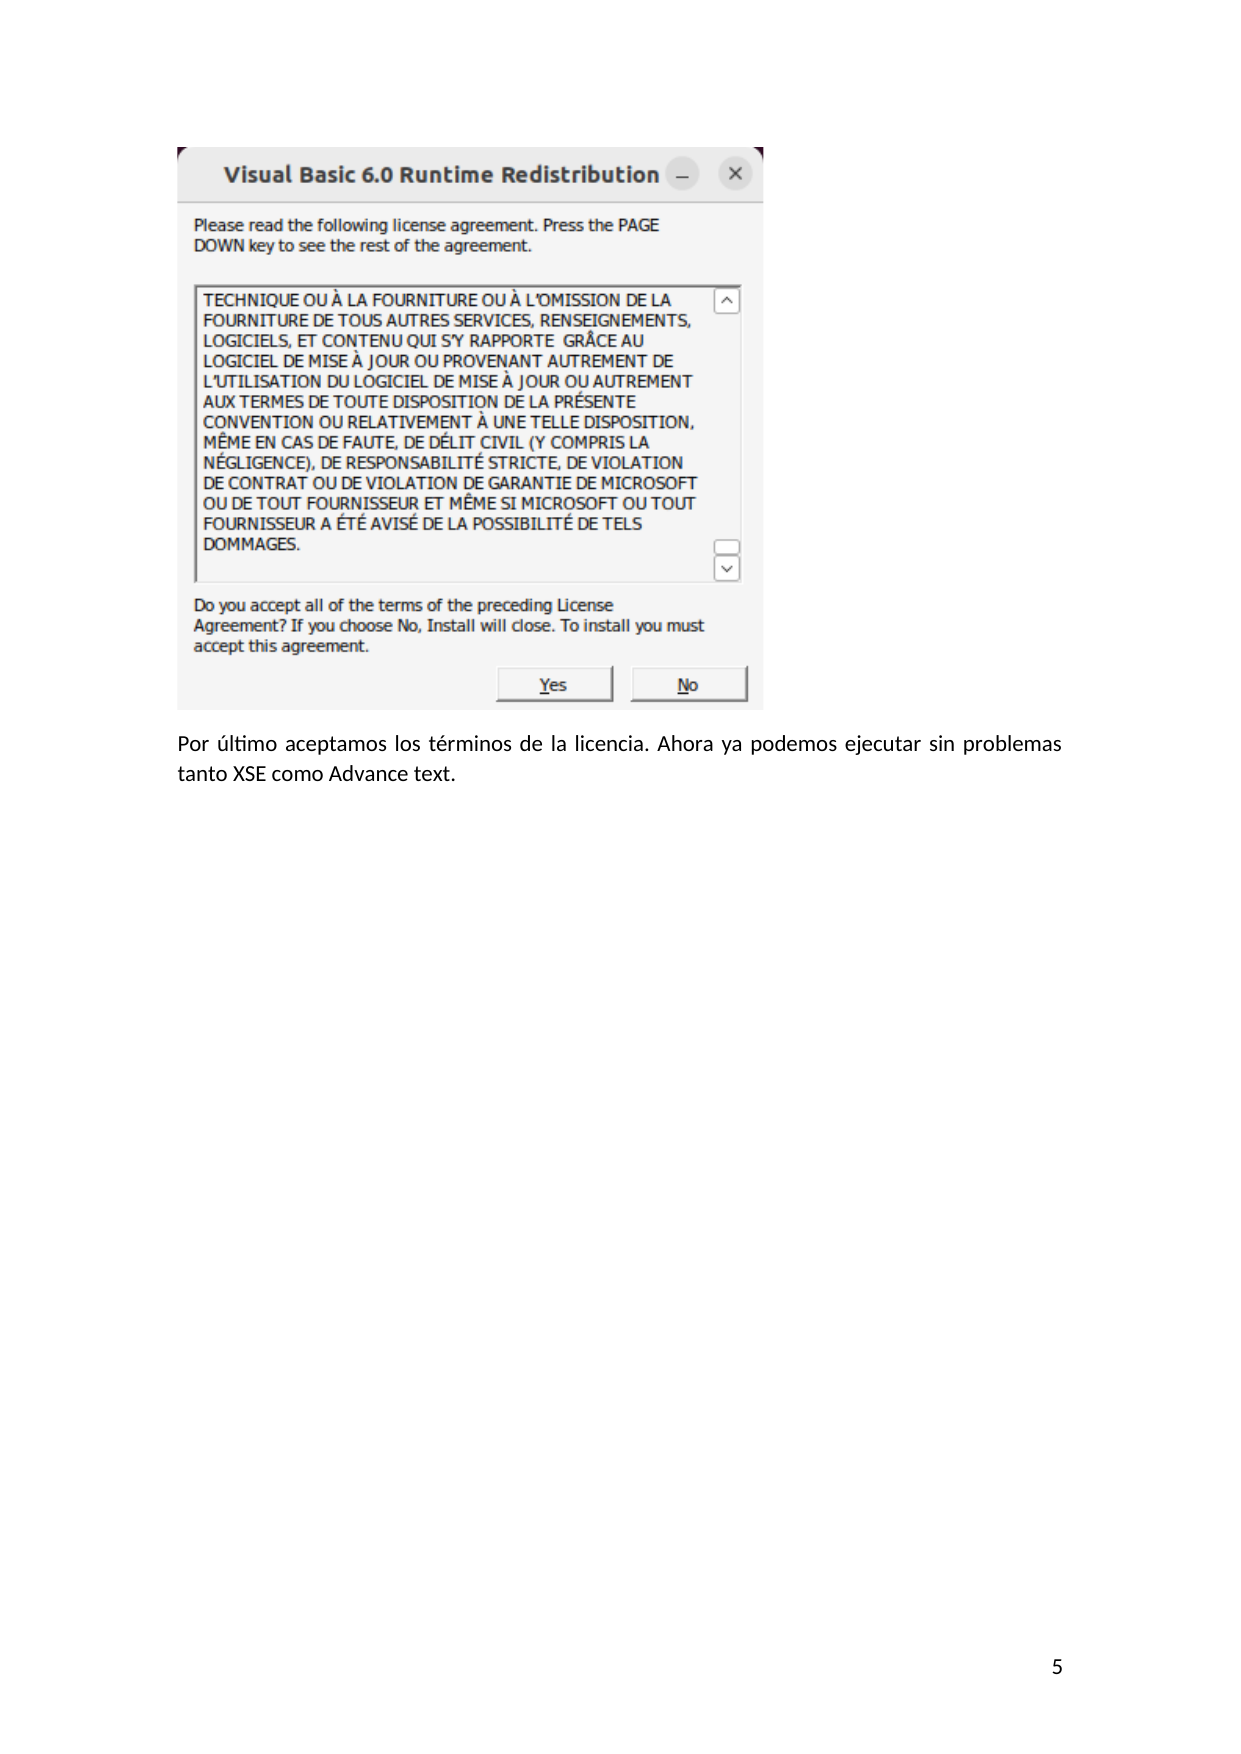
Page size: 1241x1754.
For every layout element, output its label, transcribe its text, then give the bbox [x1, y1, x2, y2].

text Por último aceptamos los términos de la licencia. Ahora ya podemos ejecutar sin problemas tanto XSE como Advance text. [177, 729, 1063, 787]
picture [177, 147, 764, 710]
